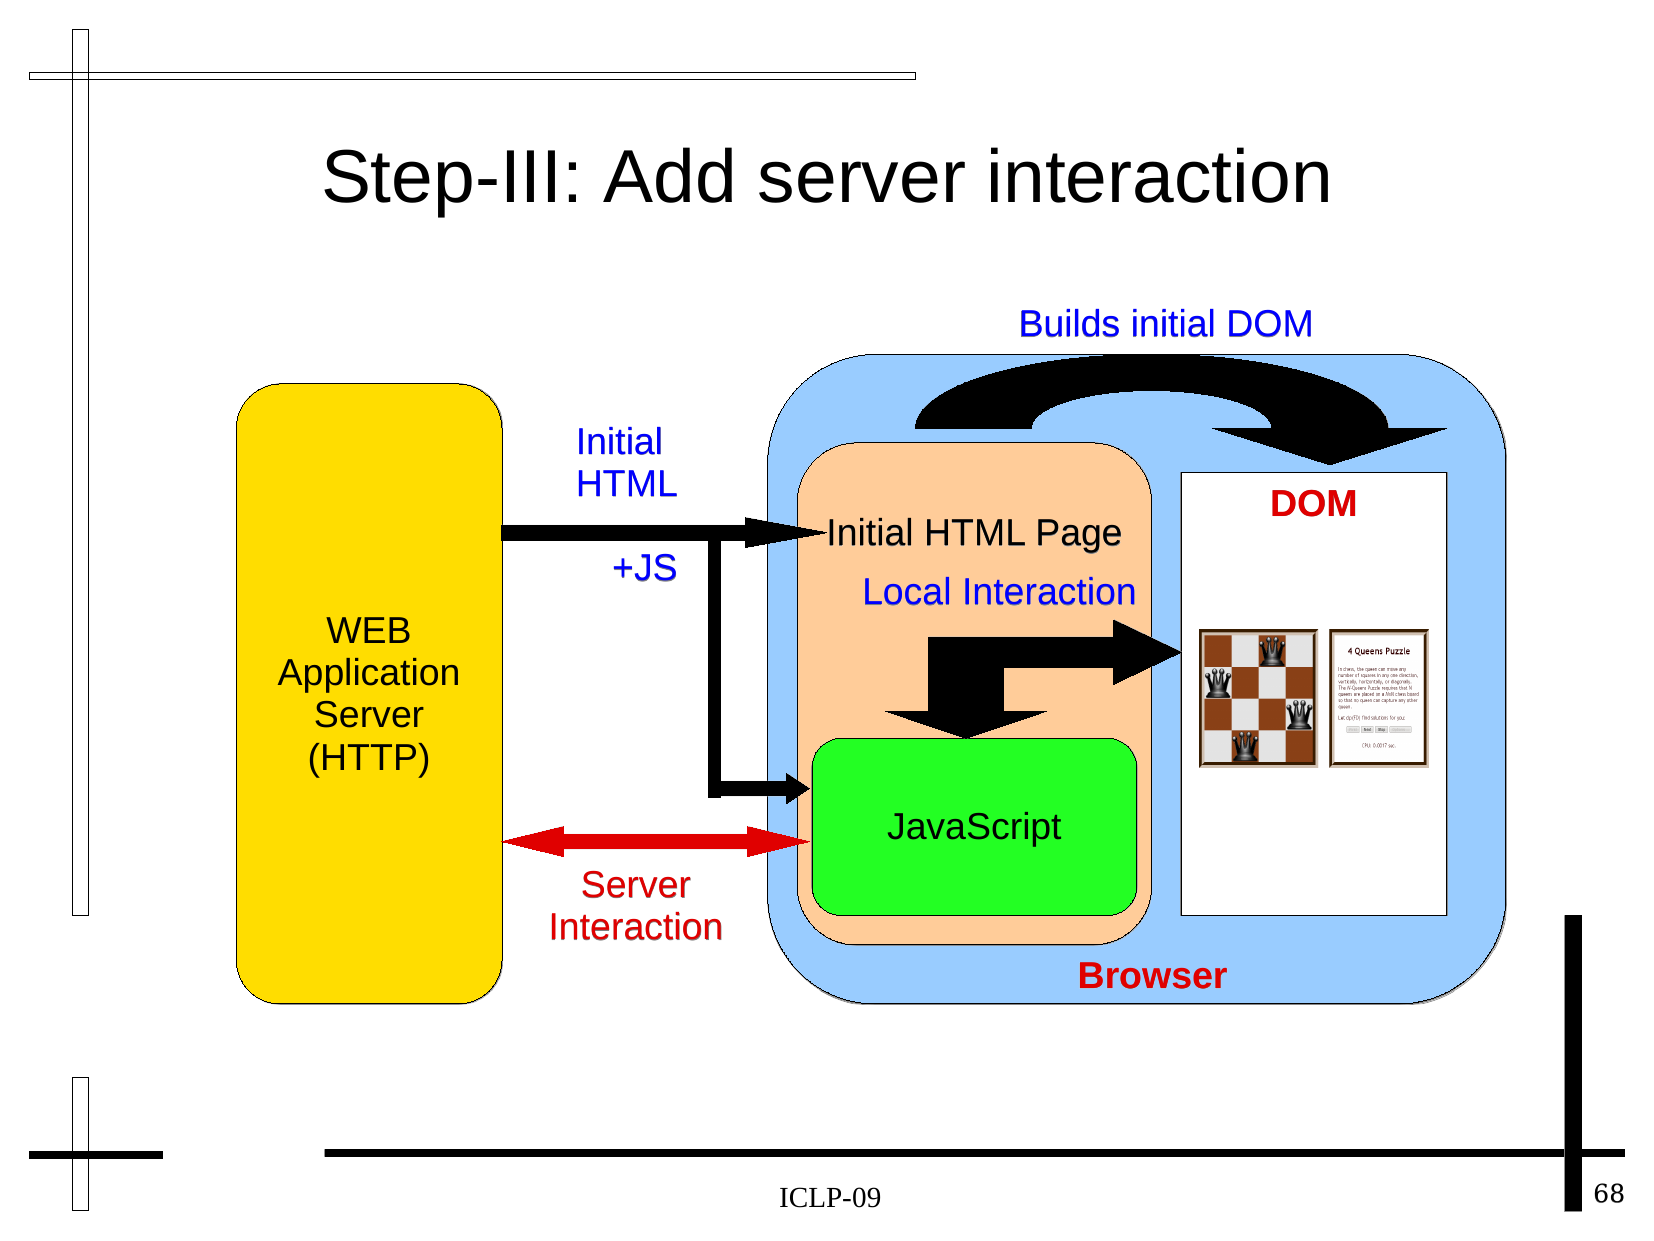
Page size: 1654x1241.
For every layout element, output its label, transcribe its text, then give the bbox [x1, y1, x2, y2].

text_box Local Interaction [847, 563, 1152, 621]
text_box WEB Application Server (HTTP) [236, 383, 503, 1004]
text_box Initial HTML Page [811, 504, 1138, 562]
text_box Builds initial DOM [1003, 295, 1329, 353]
title Step-III: Add server interaction [121, 95, 1534, 258]
text_box [501, 525, 561, 541]
text_box [501, 354, 1506, 1004]
text_box Initial HTML +JS [561, 413, 693, 597]
text_box Server Interaction [533, 856, 739, 956]
text_box Browser [1062, 947, 1243, 1004]
picture [1199, 629, 1429, 768]
text_box JavaScript [812, 738, 1137, 916]
text_box DOM [1255, 474, 1373, 532]
